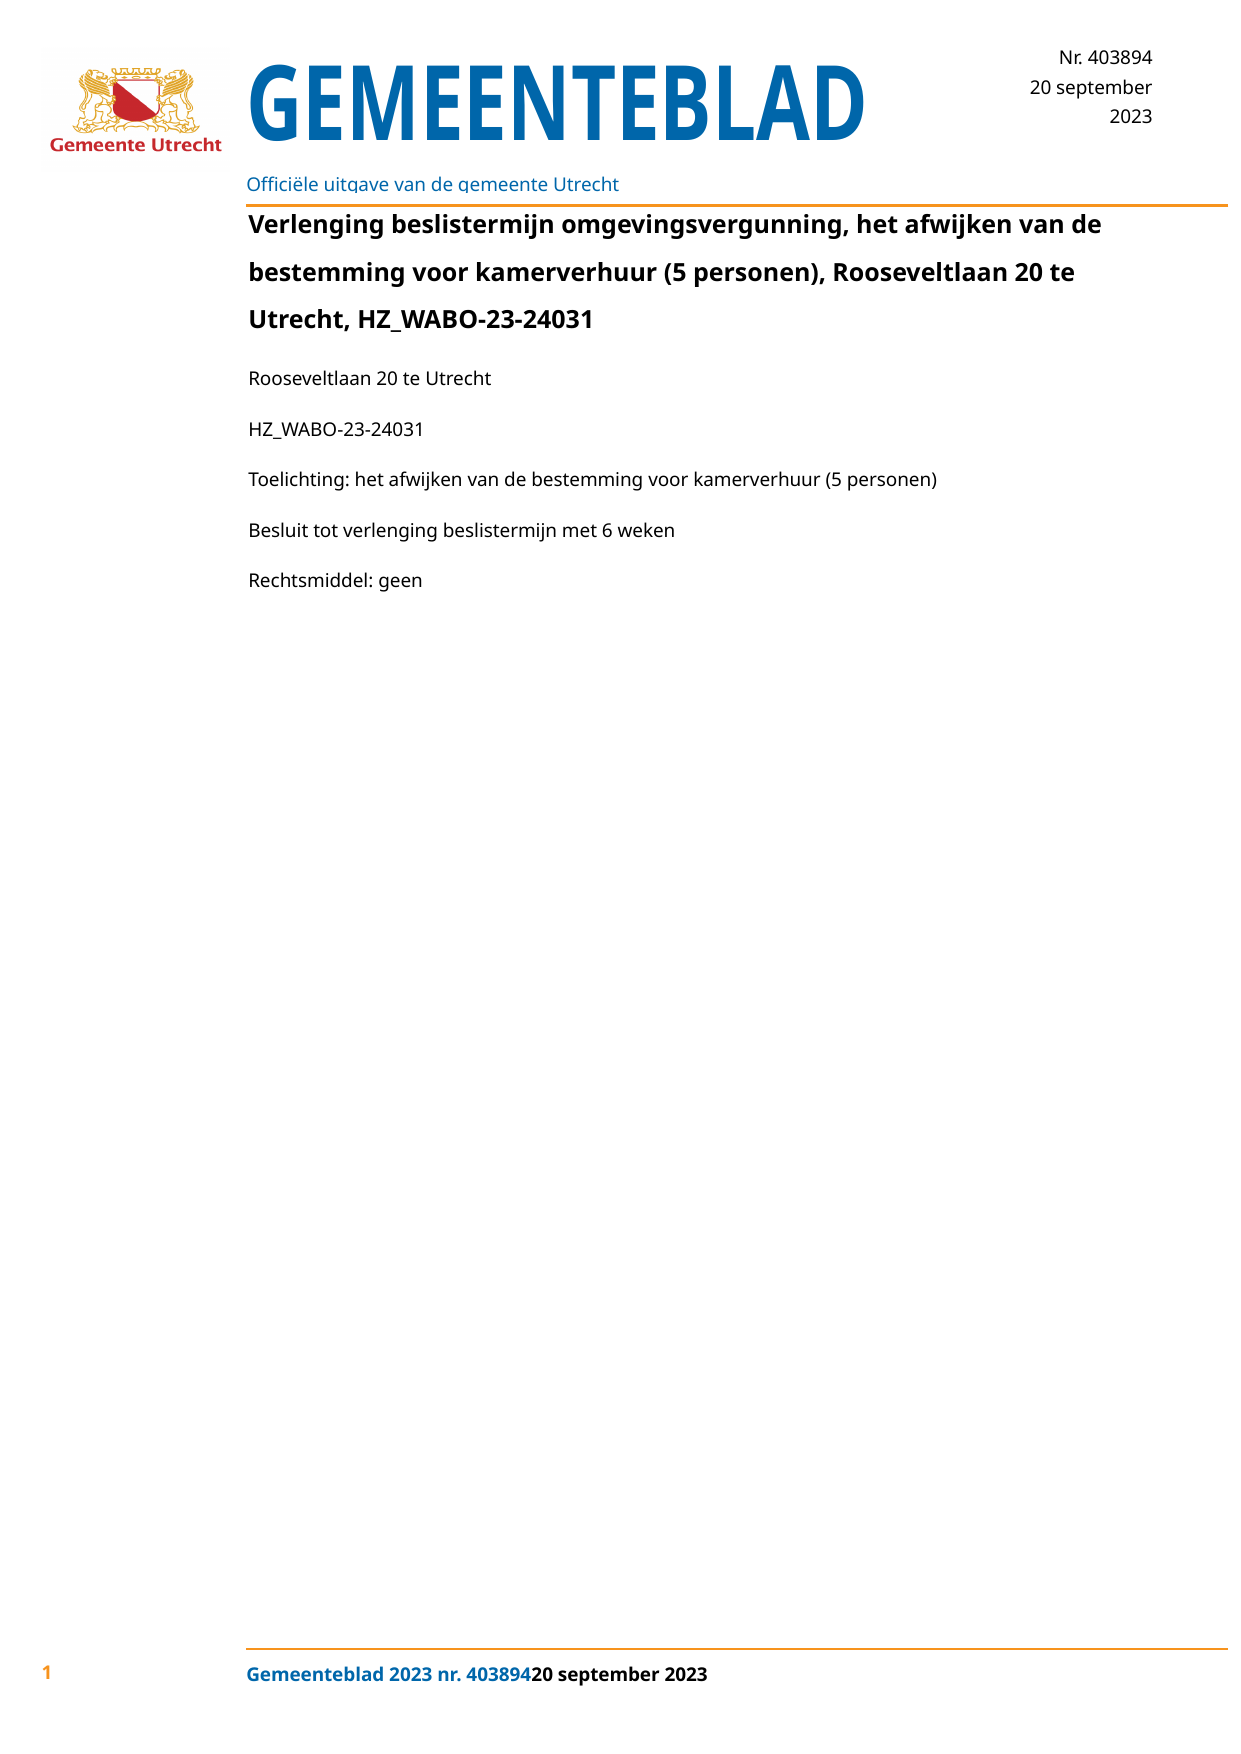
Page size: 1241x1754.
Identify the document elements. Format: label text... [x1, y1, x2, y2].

picture [41, 47, 231, 172]
text HZ_WABO-23-24031 [248, 416, 1152, 442]
text Toelichting: het afwijken van de bestemming voor kamerverhuur (5 personen) [248, 466, 1152, 492]
text Besluit tot verlenging beslistermijn met 6 weken [248, 517, 1152, 542]
text Rechtsmiddel: geen [248, 567, 1152, 593]
text Verlenging beslistermijn omgevingsvergunning, het afwijken van de bestemming voor kamerverhuur (5 personen), Rooseveltlaan 20 te Utrecht, HZ_WABO-23-24031 [248, 207, 1152, 336]
text Rooseveltlaan 20 te Utrecht [248, 366, 1152, 391]
